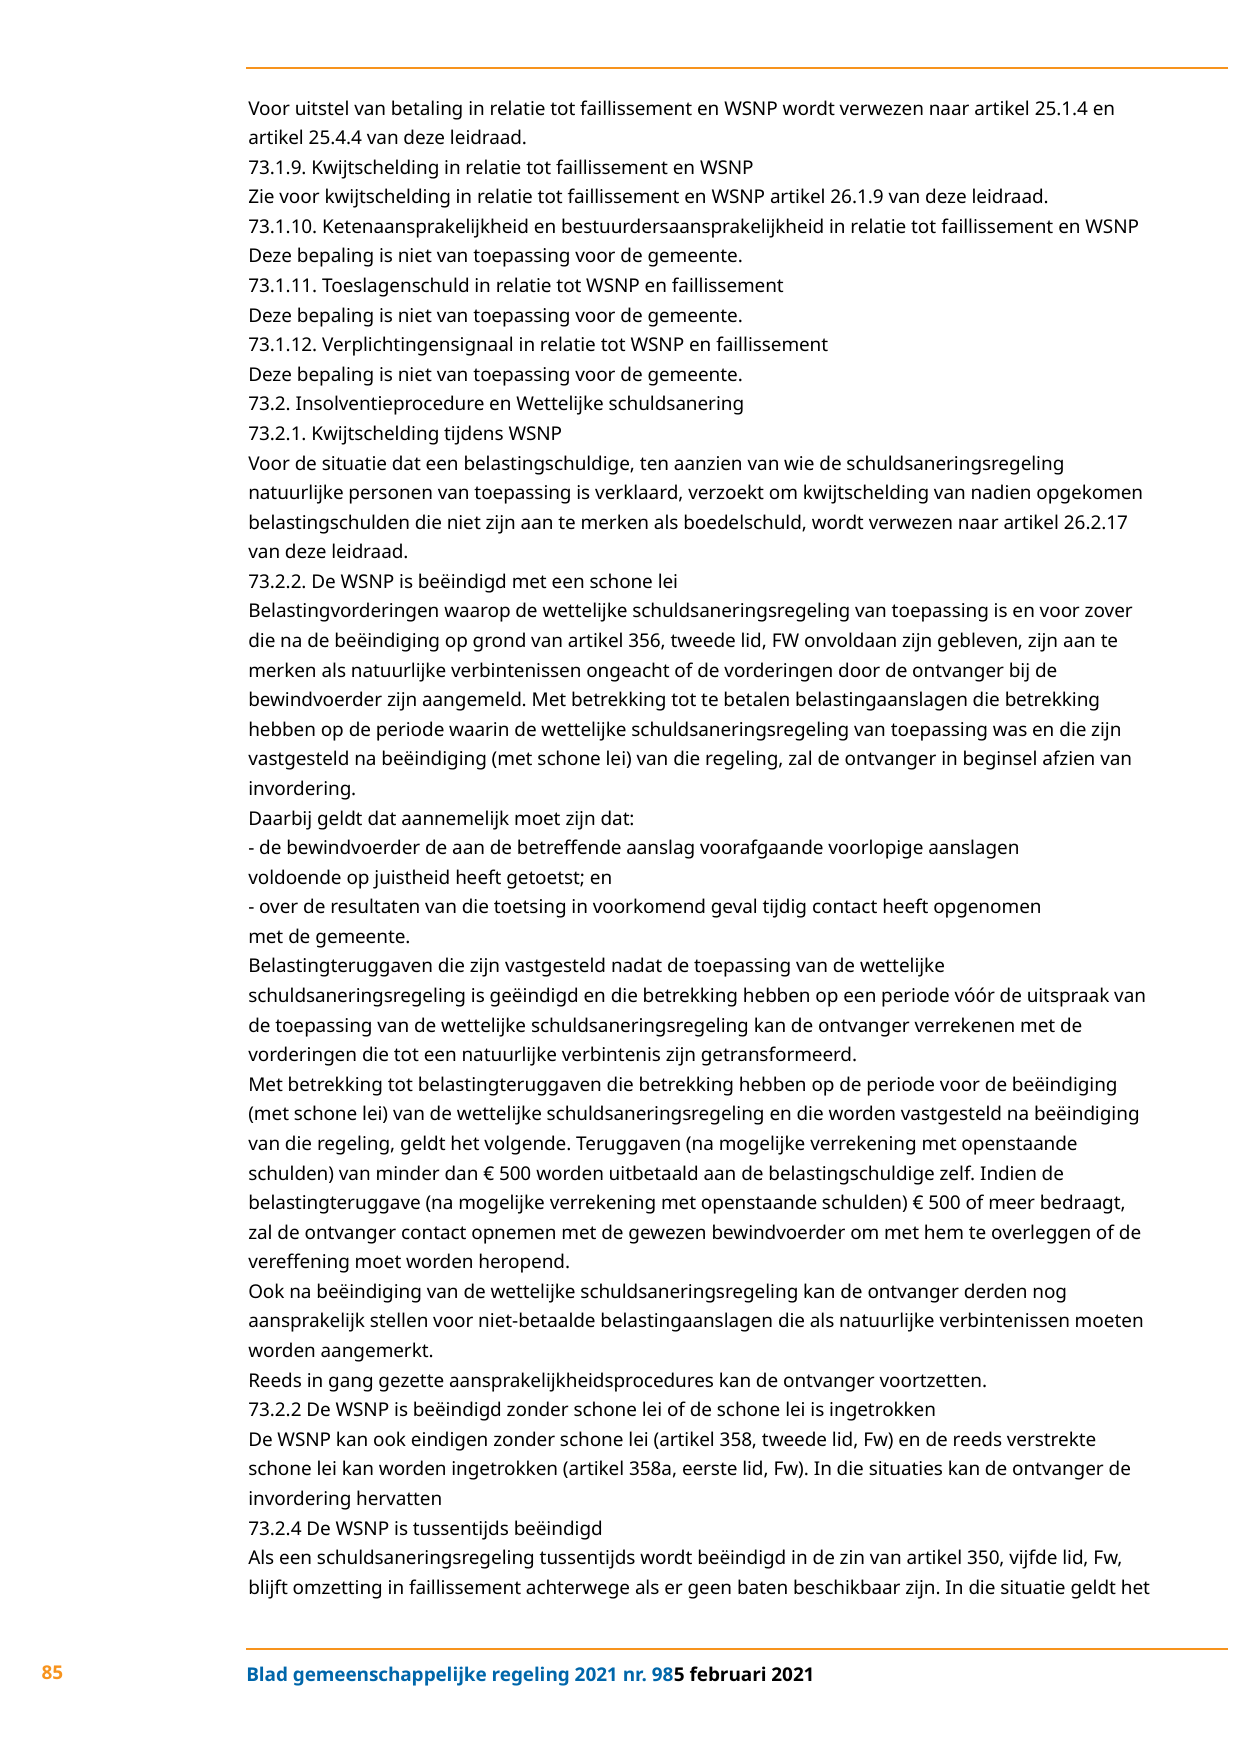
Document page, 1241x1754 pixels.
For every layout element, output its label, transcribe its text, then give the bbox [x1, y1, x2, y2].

text Voor de situatie dat een belastingschuldige, ten aanzien van wie de schuldsaneringsregeling natuurlijke personen van toepassing is verklaard, verzoekt om kwijtschelding van nadien opgekomen belastingschulden die niet zijn aan te merken als boedelschuld, wordt verwezen naar artikel 26.2.17 van deze leidraad. [248, 450, 1152, 564]
text 73.1.11. Toeslagenschuld in relatie tot WSNP en faillissement [248, 272, 1152, 298]
text Deze bepaling is niet van toepassing voor de gemeente. [248, 302, 1152, 328]
text 73.1.12. Verplichtingensignaal in relatie tot WSNP en faillissement [248, 331, 1152, 357]
text 73.2.2. De WSNP is beëindigd met een schone lei [248, 568, 1152, 594]
text 73.1.10. Ketenaansprakelijkheid en bestuurdersaansprakelijkheid in relatie tot faillissement en WSNP [248, 213, 1152, 239]
text Daarbij geldt dat aannemelijk moet zijn dat: [248, 805, 1152, 831]
text 73.1.9. Kwijtschelding in relatie tot faillissement en WSNP [248, 154, 1152, 180]
text 73.2.2 De WSNP is beëindigd zonder schone lei of de schone lei is ingetrokken [248, 1396, 1152, 1422]
text Met betrekking tot belastingteruggaven die betrekking hebben op de periode voor de beëindiging (met schone lei) van de wettelijke schuldsaneringsregeling en die worden vastgesteld na beëindiging van die regeling, geldt het volgende. Teruggaven (na mogelijke verrekening met openstaande schulden) van minder dan € 500 worden uitbetaald aan de belastingschuldige zelf. Indien de belastingteruggave (na mogelijke verrekening met openstaande schulden) € 500 of meer bedraagt, zal de ontvanger contact opnemen met de gewezen bewindvoerder om met hem te overleggen of de vereffening moet worden heropend. [248, 1071, 1152, 1274]
text Deze bepaling is niet van toepassing voor de gemeente. [248, 361, 1152, 387]
text - de bewindvoerder de aan de betreffende aanslag voorafgaande voorlopige aanslagen [248, 834, 1152, 860]
picture [41, 47, 231, 172]
text Zie voor kwijtschelding in relatie tot faillissement en WSNP artikel 26.1.9 van deze leidraad. [248, 183, 1152, 209]
text voldoende op juistheid heeft getoetst; en [248, 864, 1152, 890]
text Deze bepaling is niet van toepassing voor de gemeente. [248, 243, 1152, 268]
text Belastingvorderingen waarop de wettelijke schuldsaneringsregeling van toepassing is en voor zover die na de beëindiging op grond van artikel 356, tweede lid, FW onvoldaan zijn gebleven, zijn aan te merken als natuurlijke verbintenissen ongeacht of de vorderingen door de ontvanger bij de bewindvoerder zijn aangemeld. Met betrekking tot te betalen belastingaanslagen die betrekking hebben op de periode waarin de wettelijke schuldsaneringsregeling van toepassing was en die zijn vastgesteld na beëindiging (met schone lei) van die regeling, zal de ontvanger in beginsel afzien van invordering. [248, 598, 1152, 801]
text Als een schuldsaneringsregeling tussentijds wordt beëindigd in de zin van artikel 350, vijfde lid, Fw, blijft omzetting in faillissement achterwege als er geen baten beschikbaar zijn. In die situatie geldt het [248, 1544, 1152, 1600]
text Voor uitstel van betaling in relatie tot faillissement en WSNP wordt verwezen naar artikel 25.1.4 en artikel 25.4.4 van deze leidraad. [248, 95, 1152, 150]
text 73.2.1. Kwijtschelding tijdens WSNP [248, 420, 1152, 446]
text - over de resultaten van die toetsing in voorkomend geval tijdig contact heeft opgenomen [248, 893, 1152, 919]
text Ook na beëindiging van de wettelijke schuldsaneringsregeling kan de ontvanger derden nog aansprakelijk stellen voor niet-betaalde belastingaanslagen die als natuurlijke verbintenissen moeten worden aangemerkt. [248, 1278, 1152, 1363]
text 73.2.4 De WSNP is tussentijds beëindigd [248, 1515, 1152, 1541]
text met de gemeente. [248, 923, 1152, 949]
text 73.2. Insolventieprocedure en Wettelijke schuldsanering [248, 391, 1152, 416]
text Belastingteruggaven die zijn vastgesteld nadat de toepassing van de wettelijke schuldsaneringsregeling is geëindigd en die betrekking hebben op een periode vóór de uitspraak van de toepassing van de wettelijke schuldsaneringsregeling kan de ontvanger verrekenen met de vorderingen die tot een natuurlijke verbintenis zijn getransformeerd. [248, 953, 1152, 1067]
text De WSNP kan ook eindigen zonder schone lei (artikel 358, tweede lid, Fw) en de reeds verstrekte schone lei kan worden ingetrokken (artikel 358a, eerste lid, Fw). In die situaties kan de ontvanger de invordering hervatten [248, 1426, 1152, 1511]
text Reeds in gang gezette aansprakelijkheidsprocedures kan de ontvanger voortzetten. [248, 1367, 1152, 1393]
